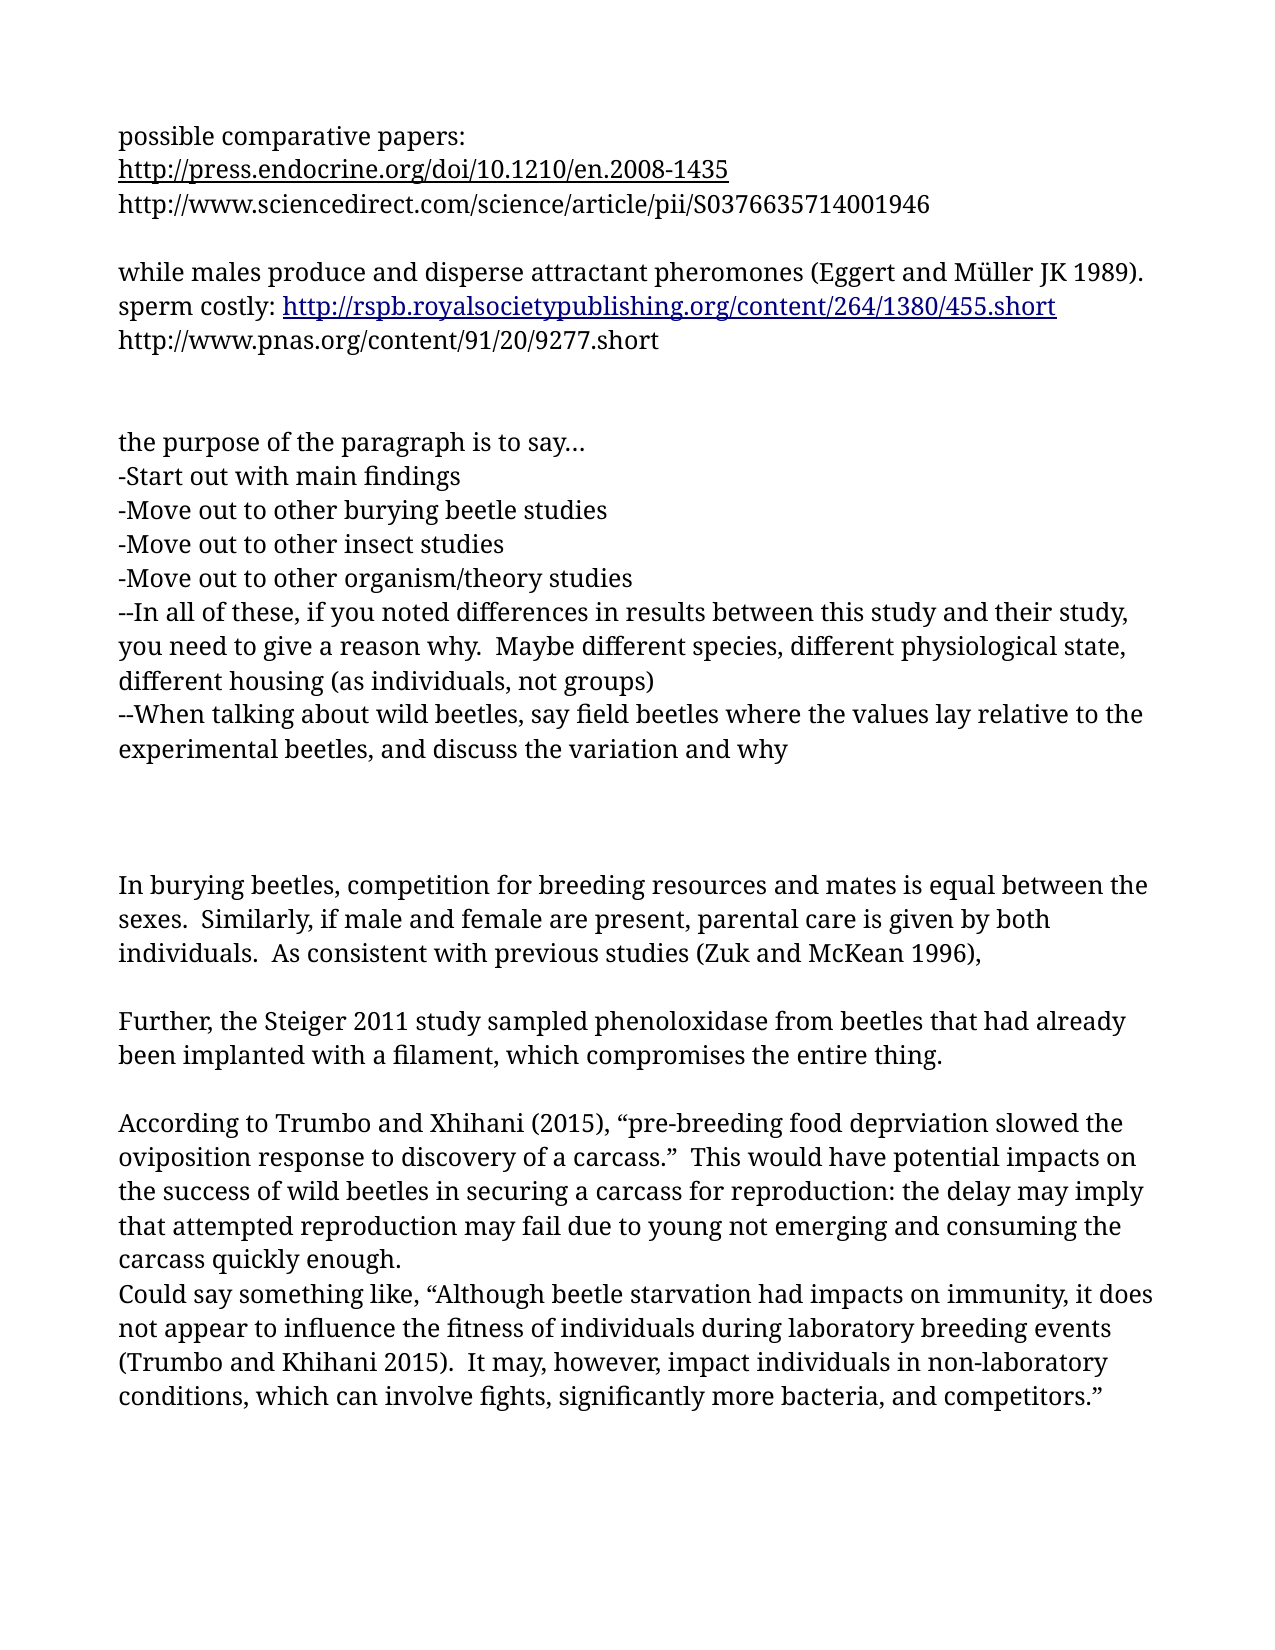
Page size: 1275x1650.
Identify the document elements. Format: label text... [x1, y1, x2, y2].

text In burying beetles, competition for breeding resources and mates is equal between the sexes. Similarly, if male and female are present, parental care is given by both individuals. As consistent with previous studies (Zuk and McKean 1996), [118, 867, 1157, 970]
text -Start out with main findings [118, 459, 1157, 493]
text Further, the Steiger 2011 study sampled phenoloxidase from beetles that had already been implanted with a filament, which compromises the entire thing. [118, 1004, 1157, 1072]
text --When talking about wild beetles, say field beetles where the values lay relative to the experimental beetles, and discuss the variation and why [118, 697, 1157, 765]
text the purpose of the paragraph is to say… [118, 425, 1157, 459]
text sperm costly: http://rspb.royalsocietypublishing.org/content/264/1380/455.short [118, 288, 1157, 322]
text -Move out to other burying beetle studies [118, 493, 1157, 527]
text http://www.sciencedirect.com/science/article/pii/S0376635714001946 [118, 186, 1157, 220]
text -Move out to other organism/theory studies [118, 561, 1157, 595]
text while males produce and disperse attractant pheromones (Eggert and Müller JK 1989). [118, 254, 1157, 288]
text --In all of these, if you noted differences in results between this study and their study, you need to give a reason why. Maybe different species, different physiological state, different housing (as individuals, not groups) [118, 595, 1157, 697]
text According to Trumbo and Xhihani (2015), “pre-breeding food deprviation slowed the oviposition response to discovery of a carcass.” This would have potential impacts on the success of wild beetles in securing a carcass for reproduction: the delay may imply that attempted reproduction may fail due to young not emerging and consuming the carcass quickly enough. [118, 1106, 1157, 1276]
text -Move out to other insect studies [118, 527, 1157, 561]
text Could say something like, “Although beetle starvation had impacts on immunity, it does not appear to influence the fitness of individuals during laboratory breeding events (Trumbo and Khihani 2015). It may, however, impact individuals in non-laboratory conditions, which can involve fights, significantly more bacteria, and competitors.” [118, 1276, 1157, 1412]
text possible comparative papers: [118, 118, 1157, 152]
text http://press.endocrine.org/doi/10.1210/en.2008-1435 [118, 152, 1157, 186]
text http://www.pnas.org/content/91/20/9277.short [118, 322, 1157, 357]
